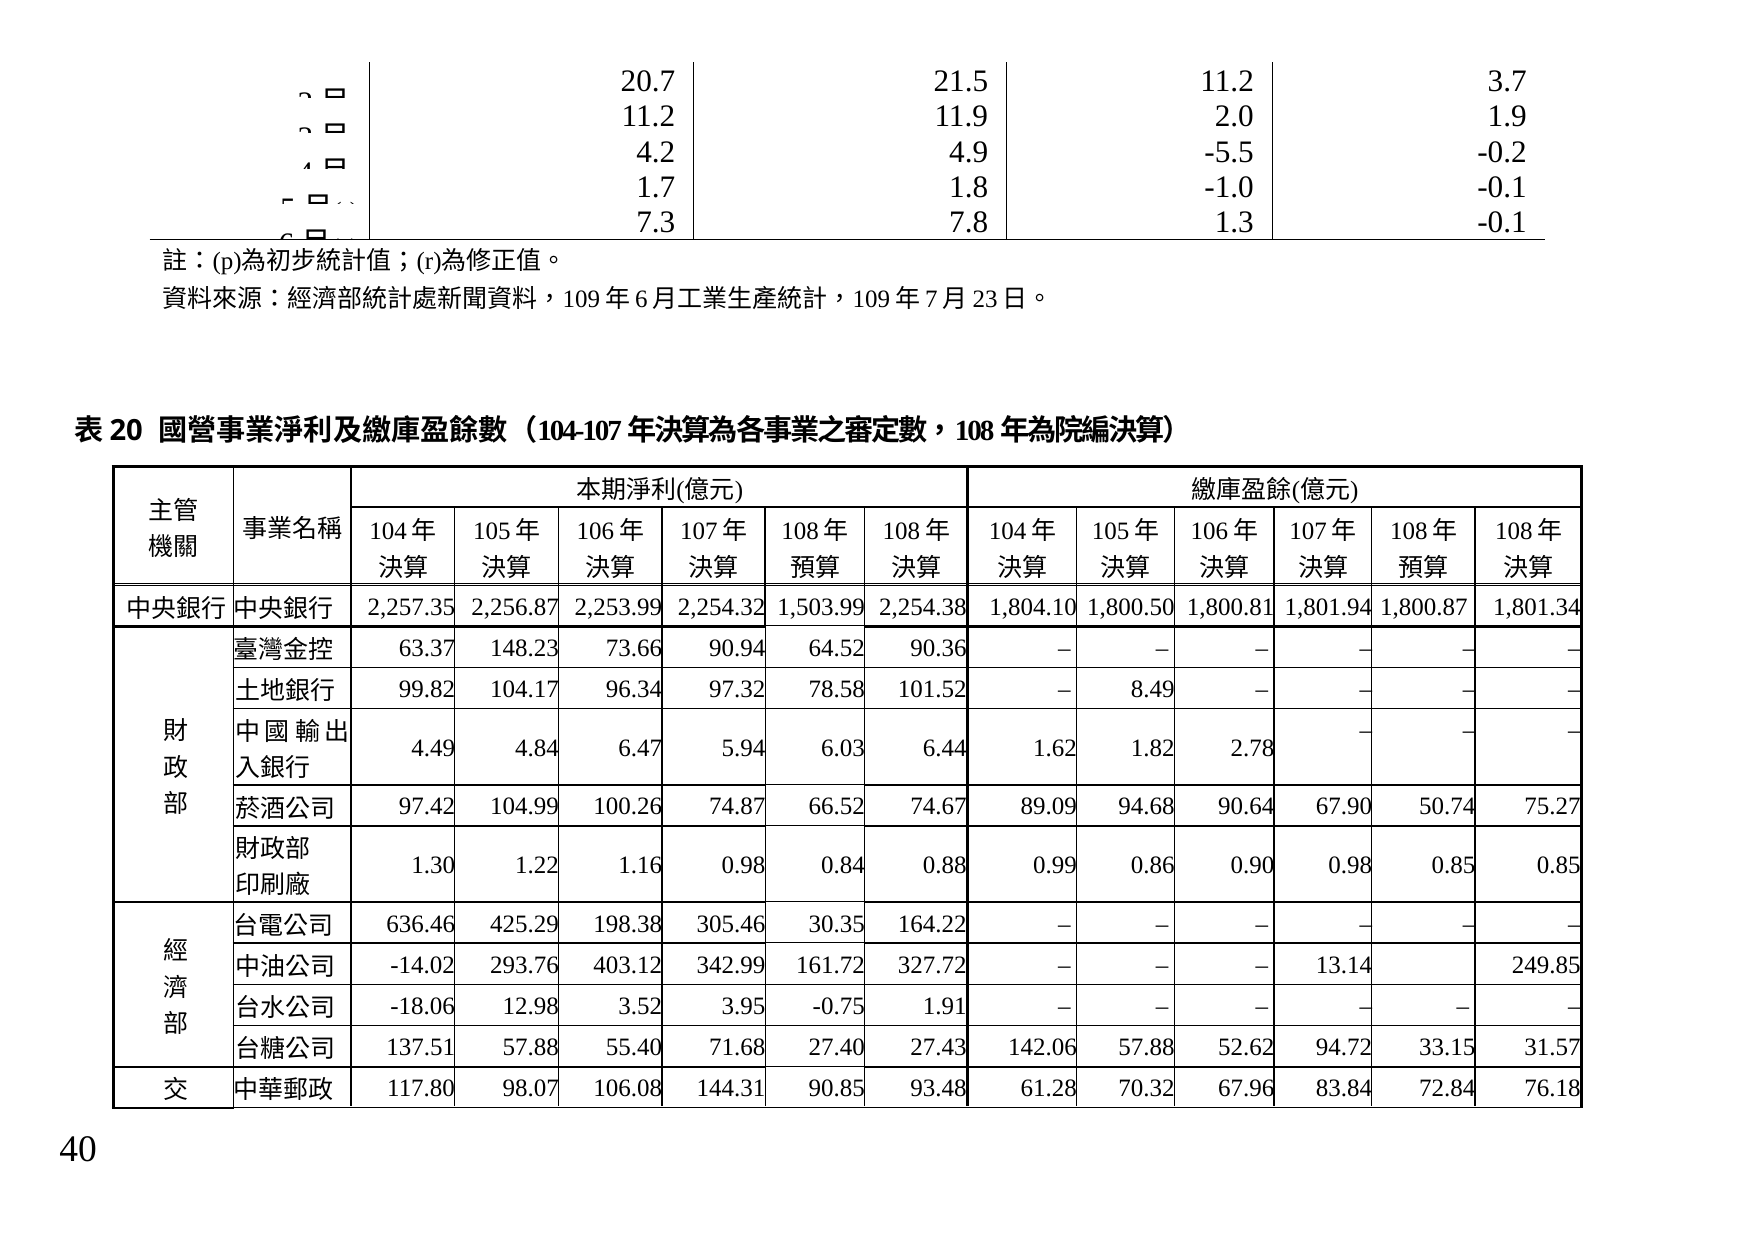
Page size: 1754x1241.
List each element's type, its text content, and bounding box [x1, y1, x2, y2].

table_cell -5.5 [1007, 133, 1272, 168]
table_cell 104年 決算 [352, 508, 454, 583]
table_cell 21.5 [694, 62, 1006, 97]
table_cell 0.90 [1175, 827, 1273, 901]
table_cell – [969, 628, 1076, 667]
table_cell 425.29 [455, 903, 558, 942]
table_cell 中國輸出入銀行 [234, 709, 350, 784]
table_cell 2.0 [1007, 98, 1272, 133]
table_cell – [1476, 709, 1580, 784]
table_cell 6月(p) [150, 204, 369, 239]
table_cell 1.22 [455, 827, 558, 901]
table_cell – [1476, 903, 1580, 942]
table_cell 0.99 [969, 827, 1076, 901]
table_cell -1.0 [1007, 168, 1272, 204]
table_cell – [1077, 985, 1174, 1024]
table_cell 中油公司 [234, 944, 350, 983]
table_cell 75.27 [1476, 786, 1580, 825]
table_cell – [969, 985, 1076, 1024]
table_cell 0.86 [1077, 827, 1174, 901]
table_cell 104年 決算 [969, 508, 1076, 583]
table_cell 財政部 印刷廠 [234, 827, 350, 901]
table_cell 31.57 [1476, 1026, 1580, 1066]
table_cell 105年 決算 [1077, 508, 1174, 583]
table_cell – [1077, 944, 1174, 983]
table_cell 161.72 [766, 943, 864, 983]
table_cell – [1275, 709, 1371, 784]
table_cell – [1372, 709, 1474, 784]
table_cell – [969, 903, 1076, 942]
table_cell 2,254.32 [663, 586, 764, 625]
table_cell 3.52 [559, 985, 661, 1024]
table_cell 1.82 [1077, 709, 1174, 784]
table_cell 5.94 [663, 709, 765, 784]
table_cell 6.44 [865, 709, 966, 784]
table_cell 3月 [150, 98, 369, 133]
table_cell – [1476, 985, 1580, 1024]
table_cell 57.88 [455, 1026, 558, 1066]
table_cell 50.74 [1372, 786, 1474, 825]
table_cell 1.91 [865, 985, 966, 1024]
table_cell 90.64 [1175, 786, 1273, 825]
table_cell – [1175, 944, 1273, 983]
table_cell 98.07 [455, 1068, 558, 1107]
table_cell 636.46 [352, 903, 454, 942]
table_cell -0.75 [766, 985, 864, 1024]
table_cell 30.35 [766, 902, 864, 942]
table_cell 137.51 [352, 1026, 454, 1066]
table_cell 342.99 [663, 944, 765, 983]
table_cell 72.84 [1372, 1068, 1475, 1107]
table_cell 90.85 [765, 1067, 864, 1107]
table_cell -0.1 [1273, 168, 1545, 204]
table_cell 327.72 [865, 944, 966, 983]
table_cell 93.48 [865, 1068, 968, 1107]
table_cell 台糖公司 [234, 1026, 350, 1066]
table_cell 7.3 [370, 204, 693, 239]
table_cell 6.47 [559, 709, 661, 784]
table_cell 61.28 [968, 1068, 1077, 1107]
table_cell 臺灣金控 [234, 628, 350, 667]
table_cell 1.9 [1273, 98, 1545, 133]
table_cell 2,253.99 [559, 586, 661, 625]
table_cell 2月 [328, 91, 342, 96]
table_cell 108年 預算 [766, 508, 864, 583]
table_cell 71.68 [663, 1026, 765, 1066]
table_cell 4月 [150, 133, 369, 168]
table_cell 97.32 [663, 668, 765, 708]
table_header 繳庫盈餘(億元) [969, 468, 1580, 506]
table_cell 83.84 [1274, 1068, 1372, 1107]
table_cell 144.31 [662, 1068, 765, 1107]
table_cell – [1175, 628, 1273, 667]
table_cell 4.49 [352, 709, 454, 784]
table_cell 403.12 [559, 944, 661, 983]
table_cell 27.40 [766, 1026, 864, 1066]
table_cell 55.40 [559, 1026, 661, 1066]
table_cell 0.98 [663, 827, 765, 901]
table_cell 1.3 [1007, 204, 1272, 239]
table_cell 1,801.34 [1476, 586, 1580, 625]
table_cell 106.08 [559, 1068, 662, 1107]
table_header 事業名稱 [234, 468, 350, 583]
table_cell – [1175, 668, 1273, 708]
table_cell 57.88 [1077, 1026, 1174, 1066]
table_cell 67.90 [1275, 786, 1371, 825]
table_cell 249.85 [1476, 944, 1580, 983]
table_cell 101.52 [865, 668, 966, 708]
table_cell 20.7 [370, 62, 693, 97]
table_cell 1.7 [370, 168, 693, 204]
table_cell 12.98 [455, 985, 558, 1024]
table_cell – [1372, 903, 1474, 942]
table_cell 2,254.38 [865, 586, 966, 625]
table_cell 74.87 [663, 786, 765, 825]
table_cell – [1275, 985, 1371, 1024]
table_cell 中華郵政 [234, 1068, 351, 1107]
table_cell – [1275, 668, 1371, 708]
table_cell – [1175, 903, 1273, 942]
table_cell 99.82 [352, 668, 454, 708]
table_cell 7.8 [694, 204, 1006, 239]
table_cell 4.84 [455, 709, 558, 784]
table_cell 11.9 [694, 98, 1006, 133]
table_cell 0.98 [1275, 827, 1371, 901]
table_cell – [1077, 903, 1174, 942]
table_cell 交 [115, 1068, 233, 1107]
table_cell 1.62 [969, 709, 1076, 784]
table_cell – [1372, 985, 1474, 1024]
table_cell 11.2 [370, 98, 693, 133]
table_cell 8.49 [1077, 668, 1174, 708]
table_cell – [1275, 628, 1371, 667]
table_cell 108年 決算 [1476, 508, 1580, 583]
table_cell 70.32 [1077, 1068, 1174, 1107]
text 資料來源：經濟部統計處新聞資料，109年6月工業生產統計，109年7月23日。 [59, 278, 1636, 315]
table_cell 108年 預算 [1372, 508, 1474, 583]
table_cell 6.03 [766, 709, 864, 784]
table_cell 63.37 [352, 628, 454, 667]
table_cell 1,800.50 [1077, 586, 1174, 625]
table_cell – [1476, 668, 1580, 708]
table_cell 4.2 [370, 133, 693, 168]
table_cell 89.09 [969, 786, 1076, 825]
table_cell 94.72 [1275, 1026, 1371, 1066]
table_cell 1,800.87 [1372, 586, 1474, 625]
table_cell 106年 決算 [559, 508, 661, 583]
table_cell 164.22 [865, 903, 966, 942]
table_cell – [1077, 628, 1174, 667]
table_cell 1.16 [559, 827, 661, 901]
table_cell 1,800.81 [1175, 586, 1273, 625]
table_cell 3.7 [1273, 62, 1545, 97]
table_cell 5月(r) [150, 168, 369, 204]
table_cell 105年 決算 [455, 508, 558, 583]
table_cell 66.52 [766, 785, 864, 825]
table_cell 中央銀行 [234, 586, 350, 625]
table_cell 2月 [150, 62, 369, 97]
table_cell 土地銀行 [234, 668, 350, 708]
table_cell 2,257.35 [352, 586, 454, 625]
table_cell 0.88 [865, 827, 966, 901]
table_cell 菸酒公司 [234, 786, 350, 825]
table_cell 96.34 [559, 668, 661, 708]
table_cell 305.46 [663, 903, 765, 942]
table_cell 90.94 [663, 628, 765, 667]
table_cell 108年 決算 [865, 508, 966, 583]
table_cell 1,503.99 [766, 586, 864, 625]
table_cell 97.42 [352, 786, 454, 825]
table_cell 4.9 [694, 133, 1006, 168]
subtitle 表20 國營事業淨利及繳庫盈餘數（104-107年決算為各事業之審定數，108年為院編決算） [59, 390, 1636, 465]
table_cell 33.15 [1372, 1026, 1474, 1066]
table_cell 2.78 [1175, 709, 1273, 784]
table_cell 64.52 [766, 626, 864, 667]
table_cell 76.18 [1475, 1068, 1580, 1107]
table_cell – [969, 668, 1076, 708]
table_cell 3.95 [663, 985, 765, 1024]
table_cell 0.85 [1476, 827, 1580, 901]
table_cell 0.84 [766, 826, 864, 901]
table_cell 台電公司 [234, 903, 350, 942]
table_cell 1,804.10 [969, 586, 1076, 625]
table_cell 148.23 [455, 628, 558, 667]
table_cell 台水公司 [234, 985, 350, 1024]
table_cell 104.99 [455, 786, 558, 825]
text 註：(p)為初步統計值；(r)為修正值。 [59, 240, 1636, 278]
table_cell 94.68 [1077, 786, 1174, 825]
table_cell 13.14 [1275, 944, 1371, 983]
table_cell – [1175, 985, 1273, 1024]
table_cell 67.96 [1174, 1068, 1274, 1107]
table_cell 74.67 [865, 786, 966, 825]
table_cell 198.38 [559, 903, 661, 942]
table_cell 4月 [328, 161, 342, 166]
table_cell 117.80 [351, 1068, 454, 1107]
table_cell – [969, 944, 1076, 983]
table_cell [1372, 944, 1474, 983]
table_cell – [1275, 903, 1371, 942]
table_cell 財 政 部 [115, 628, 233, 901]
table_cell 73.66 [559, 628, 661, 667]
table_cell -18.06 [352, 985, 454, 1024]
table_cell -0.2 [1273, 133, 1545, 168]
table_cell 3月 [328, 126, 342, 131]
table_cell 107年 決算 [1275, 508, 1371, 583]
table_cell 2,256.87 [455, 586, 558, 625]
table_cell 104.17 [455, 668, 558, 708]
table_cell 100.26 [559, 786, 661, 825]
table_header 本期淨利(億元) [352, 468, 966, 506]
table_cell 52.62 [1175, 1026, 1273, 1066]
table_cell – [1372, 628, 1474, 667]
table_cell 78.58 [766, 668, 864, 708]
table_cell 27.43 [865, 1026, 966, 1066]
table_cell 293.76 [455, 944, 558, 983]
table_cell 1.30 [352, 827, 454, 901]
table_header 主管 機關 [115, 468, 233, 583]
table_cell 11.2 [1007, 62, 1272, 97]
table_cell – [1372, 668, 1474, 708]
table_cell 90.36 [865, 628, 966, 667]
table_cell 106年 決算 [1175, 508, 1273, 583]
table_cell 1,801.94 [1275, 586, 1371, 625]
table_cell 經 濟 部 [115, 903, 233, 1066]
table_cell -0.1 [1273, 204, 1545, 239]
table_cell 142.06 [969, 1026, 1076, 1066]
table_cell 0.85 [1372, 827, 1474, 901]
table_cell – [1476, 628, 1580, 667]
table_cell -14.02 [352, 944, 454, 983]
table_cell 1.8 [694, 168, 1006, 204]
table_cell 107年 決算 [663, 508, 764, 583]
table_cell 中央銀行 [115, 586, 233, 625]
